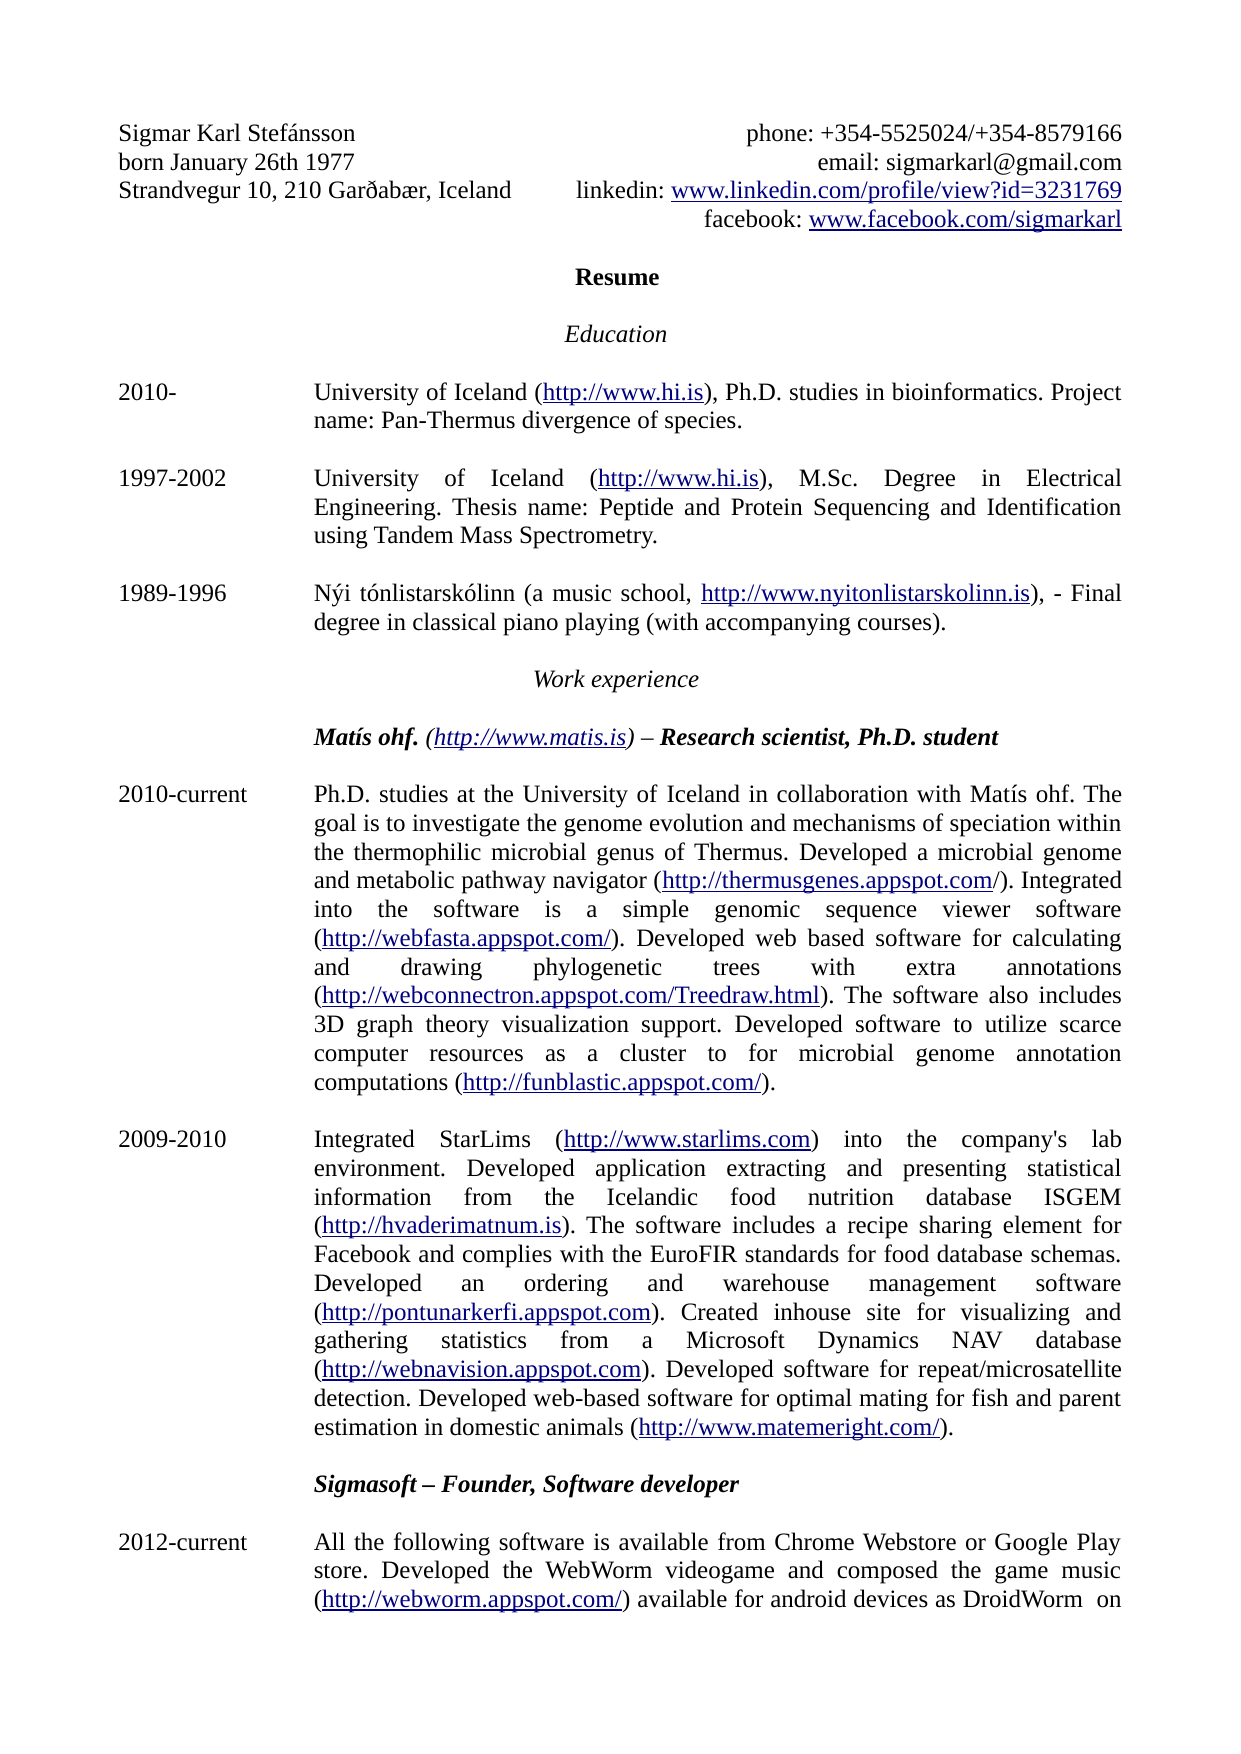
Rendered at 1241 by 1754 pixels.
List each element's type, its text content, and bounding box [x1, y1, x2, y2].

text 2010- University of Iceland (http://www.hi.is), Ph.D. studies in bioinformatics. Project name: Pan-Thermus divergence of species. [118, 377, 1122, 434]
text Sigmar Karl Stefánsson phone: +354-5525024/+354-8579166 [118, 118, 1122, 147]
text Matís ohf. (http://www.matis.is) – Research scientist, Ph.D. student [118, 722, 1122, 751]
text Strandvegur 10, 210 Garðabær, Iceland linkedin: www.linkedin.com/profile/view?id=3231769 [118, 176, 1122, 204]
text 2009-2010 Integrated StarLims (http://www.starlims.com) into the company's lab environment. Developed application extracting and presenting statistical information from the Icelandic food nutrition database ISGEM (http://hvaderimatnum.is). The software includes a recipe sharing element for Facebook and complies with the EuroFIR standards for food database schemas. Developed an ordering and warehouse management software (http://pontunarkerfi.appspot.com). Created inhouse site for visualizing and gathering statistics from a Microsoft Dynamics NAV database (http://webnavision.appspot.com). Developed software for repeat/microsatellite detection. Developed web-based software for optimal mating for fish and parent estimation in domestic animals (http://www.matemeright.com/). [118, 1124, 1122, 1441]
text Sigmasoft – Founder, Software developer [118, 1469, 1122, 1498]
text 1997-2002 University of Iceland (http://www.hi.is), M.Sc. Degree in Electrical Engineering. Thesis name: Peptide and Protein Sequencing and Identification using Tandem Mass Spectrometry. [118, 463, 1122, 549]
text 1989-1996 Nýi tónlistarskólinn (a music school, http://www.nyitonlistarskolinn.is), - Final degree in classical piano playing (with accompanying courses). [118, 578, 1122, 636]
text 2010-current Ph.D. studies at the University of Iceland in collaboration with Matís ohf. The goal is to investigate the genome evolution and mechanisms of speciation within the thermophilic microbial genus of Thermus. Developed a microbial genome and metabolic pathway navigator (http://thermusgenes.appspot.com/). Integrated into the software is a simple genomic sequence viewer software (http://webfasta.appspot.com/). Developed web based software for calculating and drawing phylogenetic trees with extra annotations (http://webconnectron.appspot.com/Treedraw.html). The software also includes 3D graph theory visualization support. Developed software to utilize scarce computer resources as a cluster to for microbial genome annotation computations (http://funblastic.appspot.com/). [118, 779, 1122, 1096]
text Work experience [118, 664, 1122, 693]
text born January 26th 1977 email: sigmarkarl@gmail.com [118, 147, 1122, 176]
text 2012-current All the following software is available from Chrome Webstore or Google Play store. Developed the WebWorm videogame and composed the game music (http://webworm.appspot.com/) available for android devices as DroidWorm on [118, 1527, 1122, 1613]
text Education [118, 319, 1122, 348]
text facebook: www.facebook.com/sigmarkarl [118, 204, 1122, 233]
text Resume [118, 262, 1122, 291]
